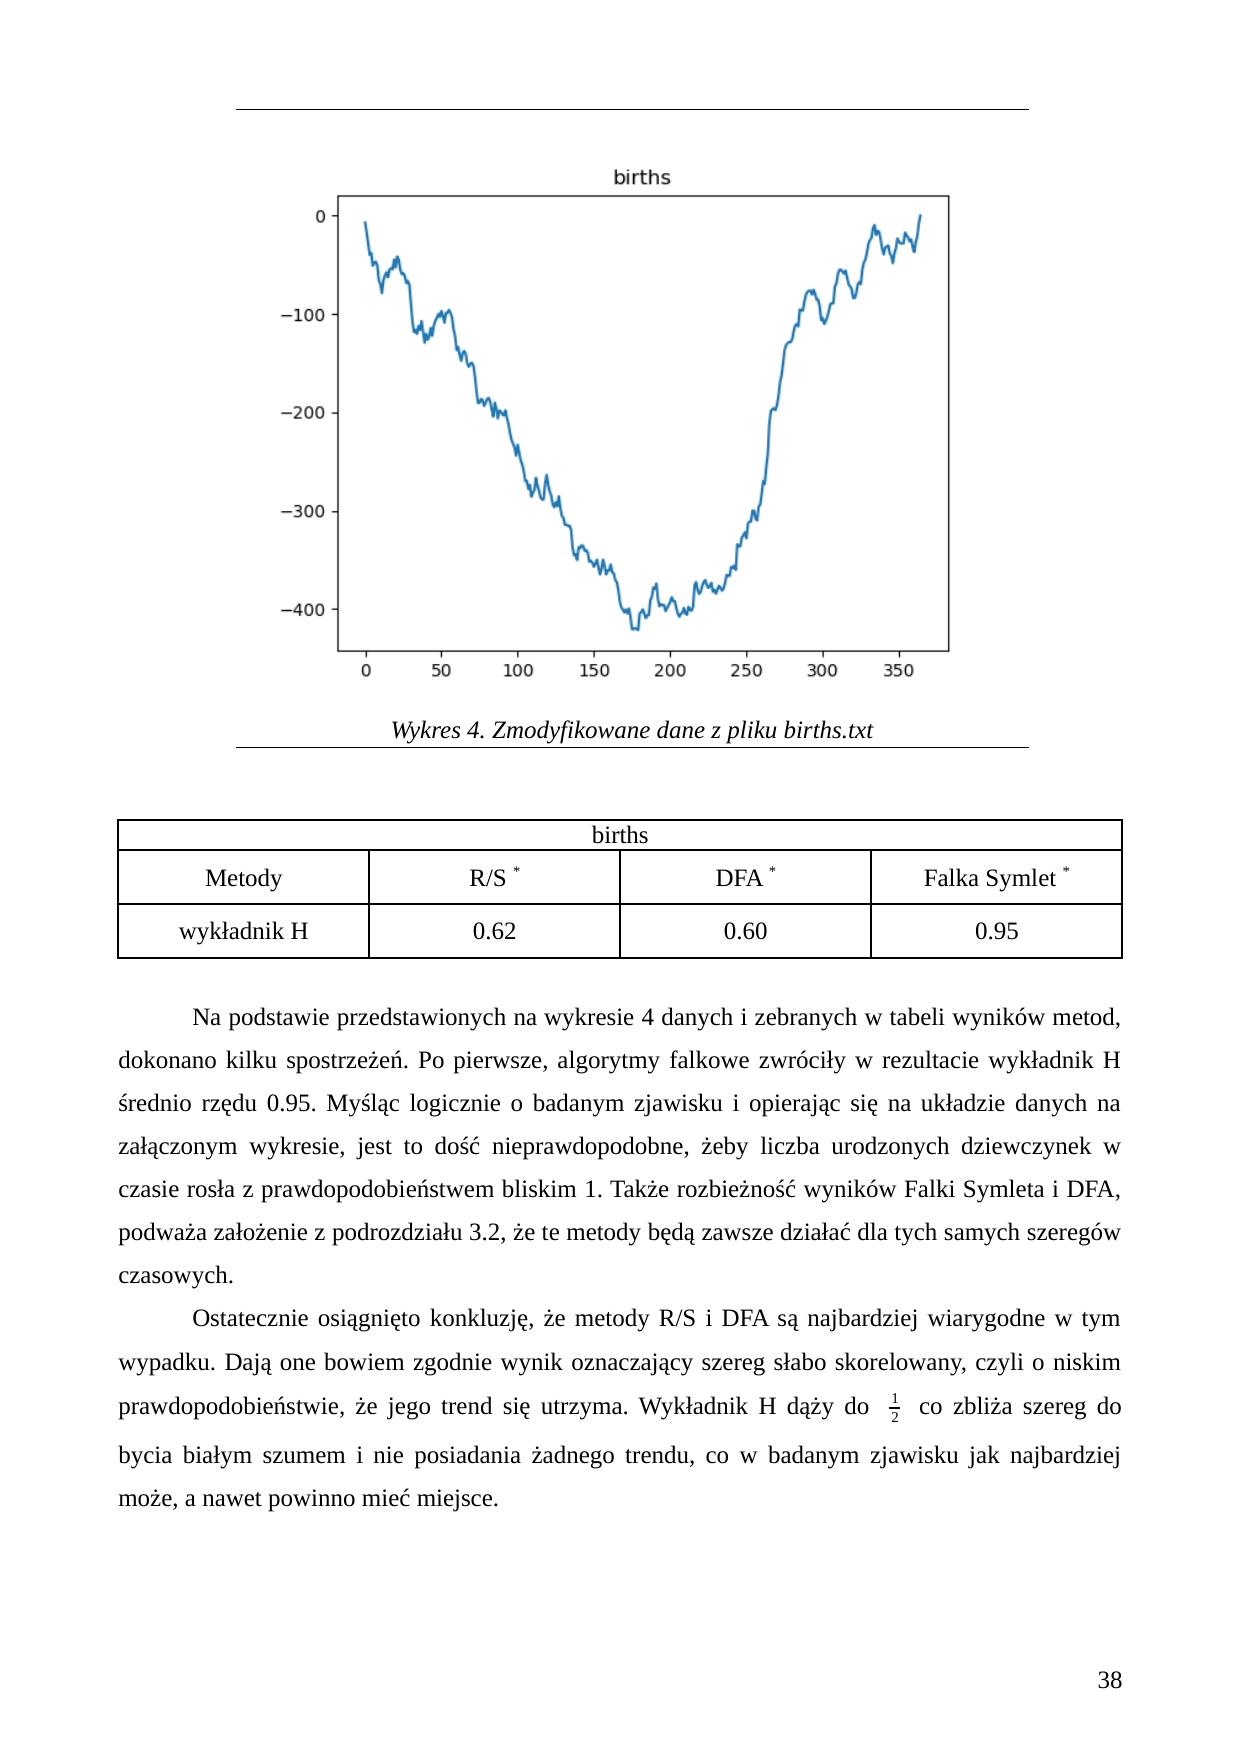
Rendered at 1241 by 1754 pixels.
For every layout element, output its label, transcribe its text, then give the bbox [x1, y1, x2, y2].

table_cell R/S * [370, 851, 619, 903]
table_cell 0.62 [370, 905, 619, 957]
text Ostatecznie osiągnięto konkluzję, że metody R/S i DFA są najbardziej wiarygodne w tym wypadku. Dają one bowiem zgodnie wynik oznaczający szereg słabo skorelowany, czyli o niskim prawdopodobieństwie, że jego trend się utrzyma. Wykładnik H dąży doco zbliża szereg do bycia białym szumem i nie posiadania żadnego trendu, co w badanym zjawisku jak najbardziej może, a nawet powinno mieć miejsce. [118, 1303, 1122, 1512]
table_cell 0.60 [621, 905, 870, 957]
table_cell Falka Symlet * [872, 851, 1121, 903]
text Wykres 4. Zmodyfikowane dane z pliku births.txt [239, 716, 1027, 744]
table_cell Metody [119, 851, 368, 903]
text Na podstawie przedstawionych na wykresie 4 danych i zebranych w tabeli wyników metod, dokonano kilku spostrzeżeń. Po pierwsze, algorytmy falkowe zwróciły w rezultacie wykładnik H średnio rzędu 0.95. Myśląc logicznie o badanym zjawisku i opierając się na układzie danych na załączonym wykresie, jest to dość nieprawdopodobne, żeby liczba urodzonych dziewczynek w czasie rosła z prawdopodobieństwem bliskim 1. Także rozbieżność wyników Falki Symleta i DFA, podważa założenie z podrozdziału 3.2, że te metody będą zawsze działać dla tych samych szeregów czasowych. [118, 1002, 1122, 1289]
table_cell 0.95 [872, 905, 1121, 957]
table_cell wykładnik H [119, 905, 368, 957]
table_cell DFA * [621, 851, 870, 903]
picture [239, 124, 1027, 716]
table_header births [119, 821, 1121, 849]
